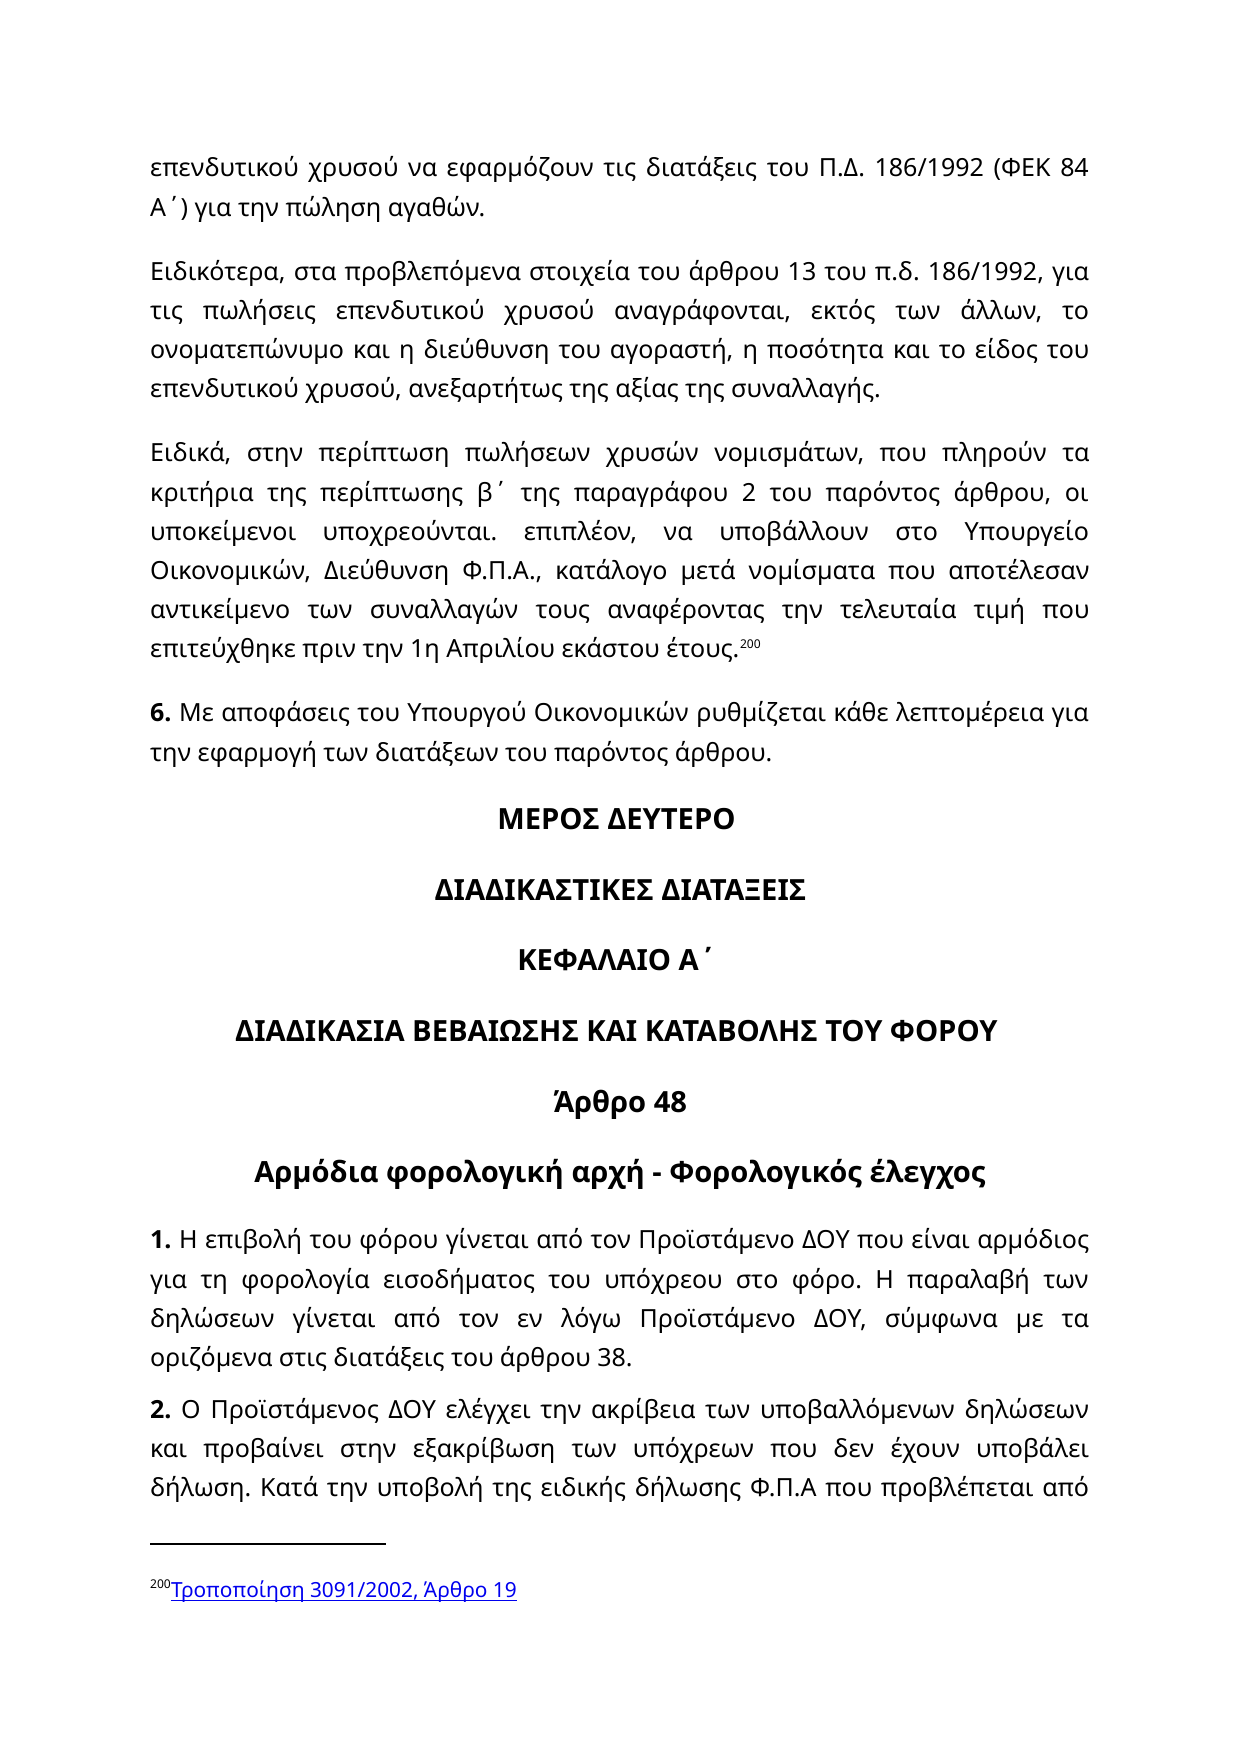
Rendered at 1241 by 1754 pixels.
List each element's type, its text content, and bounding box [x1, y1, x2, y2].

text Ειδικότερα, στα προβλεπόμενα στοιχεία του άρθρου 13 του π.δ. 186/1992, για τις πωλήσεις επενδυτικού χρυσού αναγράφονται, εκτός των άλλων, το ονοματεπώνυμο και η διεύθυνση του αγοραστή, η ποσότητα και το είδος του επενδυτικού χρυσού, ανεξαρτήτως της αξίας της συναλλαγής. [150, 253, 1090, 405]
subtitle ΔΙΑΔΙΚΑΣΙΑ ΒΕΒΑΙΩΣΗΣ ΚΑΙ ΚΑΤΑΒΟΛΗΣ ΤΟΥ ΦΟΡΟΥ [150, 1010, 1090, 1050]
text 1. Η επιβολή του φόρου γίνεται από τον Προϊστάμενο ΔΟΥ που είναι αρμόδιος για τη φορολογία εισοδήματος του υπόχρεου στο φόρο. Η παραλαβή των δηλώσεων γίνεται από τον εν λόγω Προϊστάμενο ΔΟΥ, σύμφωνα με τα οριζόμενα στις διατάξεις του άρθρου 38. [150, 1222, 1090, 1374]
subtitle ΔΙΑΔΙΚΑΣΤΙΚΕΣ ΔΙΑΤΑΞΕΙΣ [150, 869, 1090, 909]
subtitle ΜΕΡΟΣ ΔΕΥΤΕΡΟ [150, 798, 1090, 838]
text 2. Ο Προϊστάμενος ΔΟΥ ελέγχει την ακρίβεια των υποβαλλόμενων δηλώσεων και προβαίνει στην εξακρίβωση των υπόχρεων που δεν έχουν υποβάλει δήλωση. Κατά την υποβολή της ειδικής δήλωσης Φ.Π.Α που προβλέπεται από [150, 1391, 1090, 1504]
subtitle ΚΕΦΑΛΑΙΟ Α΄ [150, 939, 1090, 979]
text 6. Με αποφάσεις του Υπουργού Οικονομικών ρυθμίζεται κάθε λεπτομέρεια για την εφαρμογή των διατάξεων του παρόντος άρθρου. [150, 695, 1090, 768]
text επενδυτικού χρυσού να εφαρμόζουν τις διατάξεις του Π.Δ. 186/1992 (ΦΕΚ 84 Α΄) για την πώληση αγαθών. [150, 150, 1090, 223]
subtitle Αρμόδια φορολογική αρχή - Φορολογικός έλεγχος [150, 1151, 1090, 1191]
text Τροποποίηση 3091/2002, Άρθρο 19 [150, 1576, 1090, 1604]
subtitle Άρθρο 48 [150, 1081, 1090, 1121]
text Ειδικά, στην περίπτωση πωλήσεων χρυσών νομισμάτων, που πληρούν τα κριτήρια της περίπτωσης β΄ της παραγράφου 2 του παρόντος άρθρου, οι υποκείμενοι υποχρεούνται. επιπλέον, να υποβάλλουν στο Υπουργείο Οικονομικών, Διεύθυνση Φ.Π.Α., κατάλογο μετά νομίσματα που αποτέλεσαν αντικείμενο των συναλλαγών τους αναφέροντας την τελευταία τιμή που επιτεύχθηκε πριν την 1η Απριλίου εκάστου έτους. [150, 435, 1090, 665]
